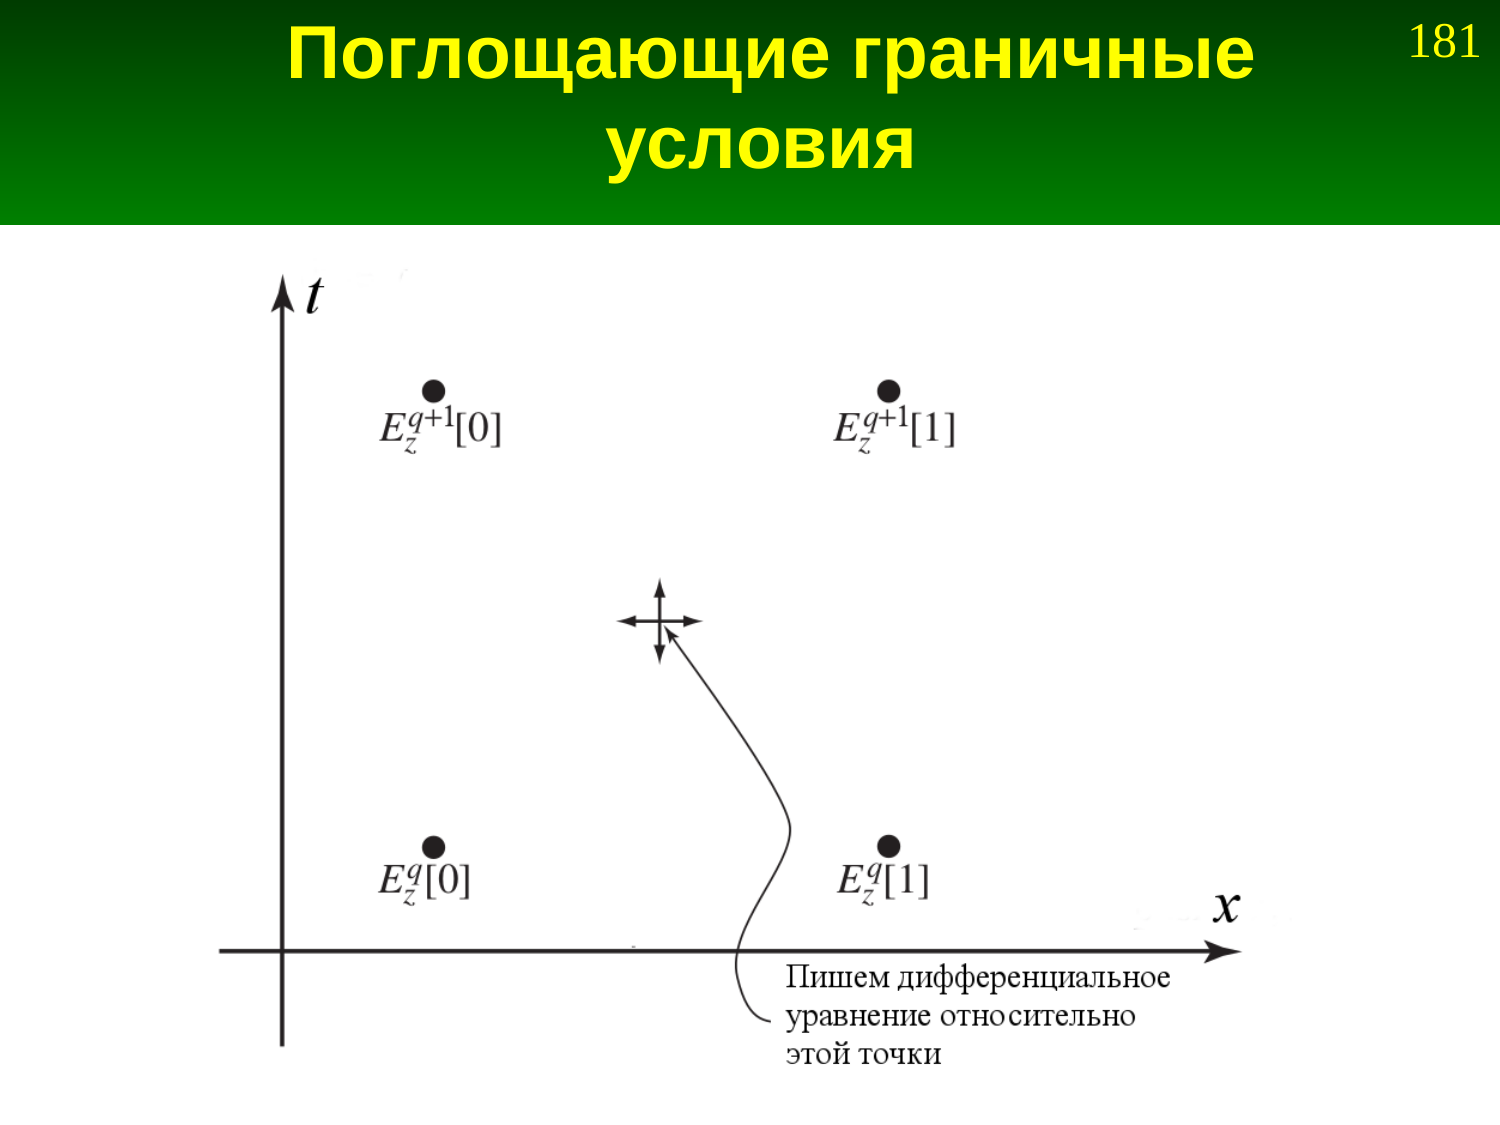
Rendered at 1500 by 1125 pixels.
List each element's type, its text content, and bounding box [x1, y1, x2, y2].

picture [208, 255, 1292, 1100]
title Поглощающие граничные условия [123, 0, 1399, 192]
